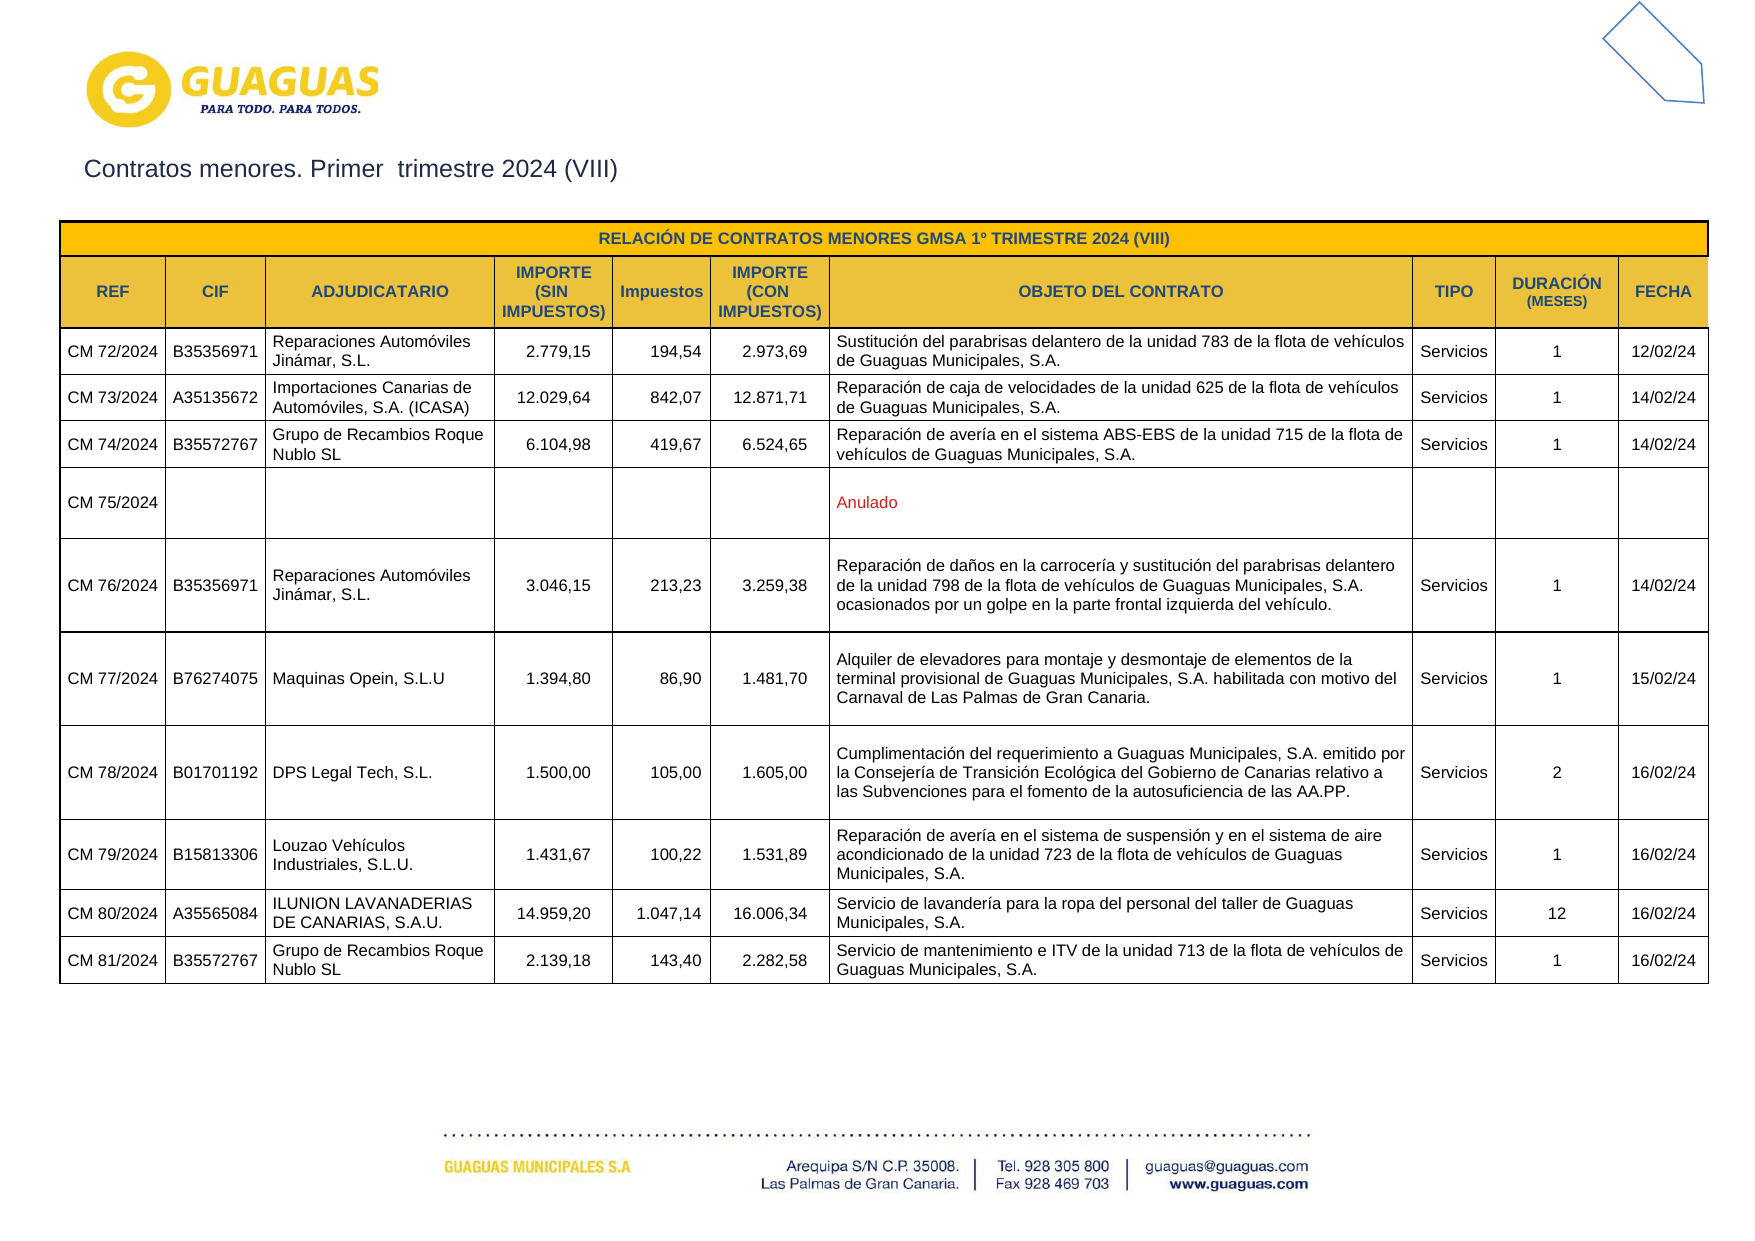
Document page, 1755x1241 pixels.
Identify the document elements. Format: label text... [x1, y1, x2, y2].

table_cell ADJUDICATARIO [266, 257, 494, 327]
table_cell 1.605,00 [711, 726, 829, 819]
table_cell REF [61, 257, 165, 327]
table_cell Servicios [1413, 937, 1495, 983]
table_cell 194,54 [613, 329, 710, 373]
table_cell 100,22 [613, 820, 710, 889]
table_cell 1 [1496, 539, 1618, 631]
table_cell 6.524,65 [711, 421, 829, 467]
table_cell 15/02/24 [1619, 633, 1708, 725]
table_cell CM 74/2024 [61, 421, 165, 467]
table_cell 3.259,38 [711, 539, 829, 631]
table_cell 1.481,70 [711, 633, 829, 725]
table_cell [166, 468, 265, 538]
table_cell OBJETO DEL CONTRATO [830, 257, 1412, 327]
table_cell CM 73/2024 [61, 375, 165, 420]
table_cell Reparaciones Automóviles Jinámar, S.L. [266, 329, 494, 373]
table_cell 16/02/24 [1619, 820, 1708, 889]
table_cell 16.006,34 [711, 890, 829, 936]
table_cell 6.104,98 [495, 421, 612, 467]
table_cell 1 [1496, 375, 1618, 420]
table_cell Grupo de Recambios Roque Nublo SL [266, 421, 494, 467]
table_cell Reparación de avería en el sistema ABS-EBS de la unidad 715 de la flota de vehículos de Guaguas Municipales, S.A. [830, 421, 1412, 467]
table_cell 16/02/24 [1619, 726, 1708, 819]
table_cell 14/02/24 [1619, 539, 1708, 631]
table_cell 12 [1496, 890, 1618, 936]
table_cell 2.139,18 [495, 937, 612, 983]
table_cell 16/02/24 [1619, 937, 1708, 983]
table_cell B35572767 [166, 937, 265, 983]
table_cell B76274075 [166, 633, 265, 725]
table_cell [1496, 468, 1618, 538]
table_cell CM 75/2024 [61, 468, 165, 538]
table_cell 12.029,64 [495, 375, 612, 420]
table_cell Importaciones Canarias de Automóviles, S.A. (ICASA) [266, 375, 494, 420]
table_cell B35572767 [166, 421, 265, 467]
table_cell 1 [1496, 633, 1618, 725]
picture [86, 51, 378, 128]
table_cell 2.779,15 [495, 329, 612, 373]
table_cell 105,00 [613, 726, 710, 819]
table_cell Servicio de lavandería para la ropa del personal del taller de Guaguas Municipales, S.A. [830, 890, 1412, 936]
table_cell 1.431,67 [495, 820, 612, 889]
table_cell B15813306 [166, 820, 265, 889]
table_cell Anulado [830, 468, 1412, 538]
table_cell CM 79/2024 [61, 820, 165, 889]
table_cell B35356971 [166, 539, 265, 631]
table_cell CM 77/2024 [61, 633, 165, 725]
table_cell CM 81/2024 [61, 937, 165, 983]
table_cell Servicios [1413, 820, 1495, 889]
table_cell [495, 468, 612, 538]
picture [443, 1134, 1311, 1194]
table_cell CM 76/2024 [61, 539, 165, 631]
table_cell 2.973,69 [711, 329, 829, 373]
table_cell 2 [1496, 726, 1618, 819]
table_cell CM 80/2024 [61, 890, 165, 936]
table_cell CIF [166, 257, 265, 327]
table_header RELACIÓN DE CONTRATOS MENORES GMSA 1º TRIMESTRE 2024 (VIII) [61, 223, 1707, 255]
table_cell A35135672 [166, 375, 265, 420]
table_cell Servicio de mantenimiento e ITV de la unidad 713 de la flota de vehículos de Guaguas Municipales, S.A. [830, 937, 1412, 983]
table_cell Servicios [1413, 329, 1495, 373]
table_cell Servicios [1413, 633, 1495, 725]
table_cell 14/02/24 [1619, 375, 1708, 420]
table_cell IMPORTE (CON IMPUESTOS) [711, 257, 829, 327]
table_cell ILUNION LAVANADERIAS DE CANARIAS, S.A.U. [266, 890, 494, 936]
table_cell IMPORTE (SIN IMPUESTOS) [495, 257, 612, 327]
table_cell 1 [1496, 421, 1618, 467]
table_cell 12.871,71 [711, 375, 829, 420]
table_cell 86,90 [613, 633, 710, 725]
table_cell Reparación de avería en el sistema de suspensión y en el sistema de aire acondicionado de la unidad 723 de la flota de vehículos de Guaguas Municipales, S.A. [830, 820, 1412, 889]
table_cell 14.959,20 [495, 890, 612, 936]
table_cell [1619, 468, 1708, 538]
table_cell Reparación de daños en la carrocería y sustitución del parabrisas delantero de la unidad 798 de la flota de vehículos de Guaguas Municipales, S.A. ocasionados por un golpe en la parte frontal izquierda del vehículo. [830, 539, 1412, 631]
table_cell Impuestos [613, 257, 710, 327]
table_cell 842,07 [613, 375, 710, 420]
table_cell Reparación de caja de velocidades de la unidad 625 de la flota de vehículos de Guaguas Municipales, S.A. [830, 375, 1412, 420]
table_cell 3.046,15 [495, 539, 612, 631]
table_cell 1.500,00 [495, 726, 612, 819]
table_cell 1.394,80 [495, 633, 612, 725]
table_cell Servicios [1413, 539, 1495, 631]
table_cell Servicios [1413, 726, 1495, 819]
table_cell 213,23 [613, 539, 710, 631]
table_cell 1 [1496, 820, 1618, 889]
table_cell [1413, 468, 1495, 538]
table_cell Servicios [1413, 890, 1495, 936]
table_cell 143,40 [613, 937, 710, 983]
table_cell CM 72/2024 [61, 329, 165, 373]
table_cell 1.531,89 [711, 820, 829, 889]
table_cell Maquinas Opein, S.L.U [266, 633, 494, 725]
table_cell 12/02/24 [1619, 329, 1708, 373]
table_cell 16/02/24 [1619, 890, 1708, 936]
table_cell Reparaciones Automóviles Jinámar, S.L. [266, 539, 494, 631]
table_cell Servicios [1413, 421, 1495, 467]
table_cell Louzao Vehículos Industriales, S.L.U. [266, 820, 494, 889]
table_cell 1 [1496, 329, 1618, 373]
table_cell [613, 468, 710, 538]
table_cell 419,67 [613, 421, 710, 467]
table_cell Grupo de Recambios Roque Nublo SL [266, 937, 494, 983]
table_cell 2.282,58 [711, 937, 829, 983]
table_cell DURACIÓN (MESES) [1496, 257, 1618, 327]
table_cell Sustitución del parabrisas delantero de la unidad 783 de la flota de vehículos de Guaguas Municipales, S.A. [830, 329, 1412, 373]
table_cell TIPO [1413, 257, 1495, 327]
table_cell CM 78/2024 [61, 726, 165, 819]
table_cell DPS Legal Tech, S.L. [266, 726, 494, 819]
table_cell 1 [1496, 937, 1618, 983]
table_cell Cumplimentación del requerimiento a Guaguas Municipales, S.A. emitido por la Consejería de Transición Ecológica del Gobierno de Canarias relativo a las Subvenciones para el fomento de la autosuficiencia de las AA.PP. [830, 726, 1412, 819]
table_cell [711, 468, 829, 538]
table_cell [266, 468, 494, 538]
table_cell Alquiler de elevadores para montaje y desmontaje de elementos de la terminal provisional de Guaguas Municipales, S.A. habilitada con motivo del Carnaval de Las Palmas de Gran Canaria. [830, 633, 1412, 725]
table_cell 1.047,14 [613, 890, 710, 936]
table_cell B35356971 [166, 329, 265, 373]
text Contratos menores. Primer trimestre 2024 (VIII) [84, 154, 1694, 183]
table_cell Servicios [1413, 375, 1495, 420]
table_cell FECHA [1619, 257, 1708, 327]
table_cell B01701192 [166, 726, 265, 819]
table_cell A35565084 [166, 890, 265, 936]
table_cell 14/02/24 [1619, 421, 1708, 467]
